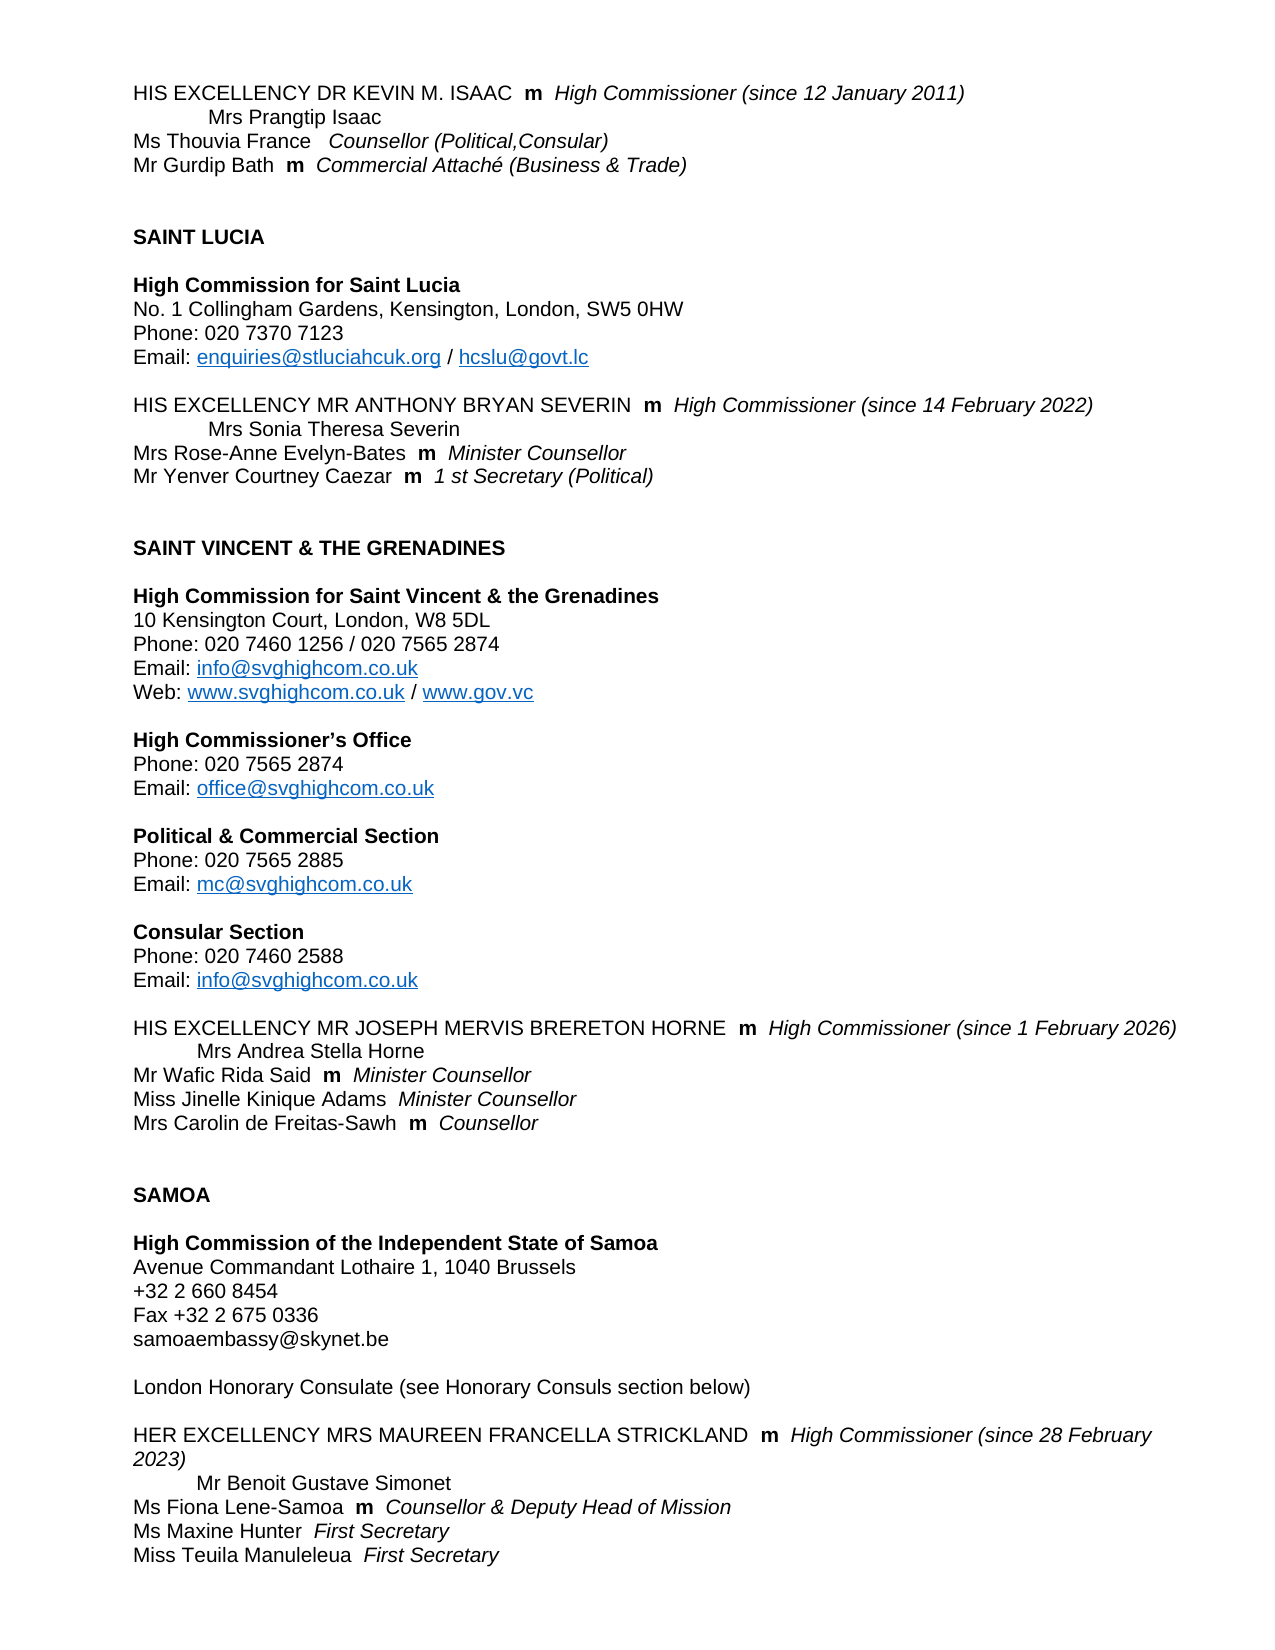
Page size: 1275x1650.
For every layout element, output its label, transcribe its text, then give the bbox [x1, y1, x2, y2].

text Phone: 020 7565 2874 [133, 752, 1181, 776]
text Mr Benoit Gustave Simonet [133, 1471, 1181, 1494]
text Email: info@svghighcom.co.uk [133, 967, 1181, 991]
text Web: www.svghighcom.co.uk / www.gov.vc [133, 680, 1181, 704]
text Email: mc@svghighcom.co.uk [133, 872, 1181, 896]
subtitle High Commission of the Independent State of Samoa [133, 1231, 1181, 1255]
text London Honorary Consulate (see Honorary Consuls section below) [133, 1375, 1181, 1399]
text HER EXCELLENCY MRS MAUREEN FRANCELLA STRICKLAND m High Commissioner (since 28 February 2023) [133, 1423, 1181, 1471]
subtitle SAINT LUCIA [133, 225, 1181, 249]
text Mrs Prangtip Isaac [133, 105, 1181, 129]
text SAINT VINCENT & THE GRENADINES [133, 536, 1181, 560]
text High Commissioner’s Office [133, 728, 1181, 752]
text Ms Maxine Hunter First Secretary [133, 1518, 1181, 1542]
text Political & Commercial Section [133, 824, 1181, 848]
text Consular Section [133, 919, 1181, 943]
text Mrs Sonia Theresa Severin [133, 416, 1181, 440]
text Ms Fiona Lene-Samoa m Counsellor & Deputy Head of Mission [133, 1494, 1181, 1518]
text Mr Yenver Courtney Caezar m 1 st Secretary (Political) [133, 464, 1181, 488]
text SAMOA [133, 1183, 1181, 1207]
text samoaembassy@skynet.be [133, 1327, 1181, 1351]
text HIS EXCELLENCY MR JOSEPH MERVIS BRERETON HORNE m High Commissioner (since 1 February 2026) [133, 1015, 1181, 1039]
text Email: enquiries@stluciahcuk.org / hcslu@govt.lc [133, 344, 1181, 368]
text Mr Gurdip Bath m Commercial Attaché (Business & Trade) [133, 153, 1181, 177]
text Email: office@svghighcom.co.uk [133, 776, 1181, 800]
text Mrs Andrea Stella Horne [133, 1039, 1181, 1063]
text Mrs Carolin de Freitas-Sawh m Counsellor [133, 1111, 1181, 1135]
text Phone: 020 7460 2588 [133, 943, 1181, 967]
text Ms Thouvia France Counsellor (Political,Consular) [133, 129, 1181, 153]
text Miss Teuila Manuleleua First Secretary [133, 1542, 1181, 1566]
text Fax +32 2 675 0336 [133, 1303, 1181, 1327]
text +32 2 660 8454 [133, 1279, 1181, 1303]
text Miss Jinelle Kinique Adams Minister Counsellor [133, 1087, 1181, 1111]
text Phone: 020 7565 2885 [133, 848, 1181, 872]
text Mrs Rose-Anne Evelyn-Bates m Minister Counsellor [133, 440, 1181, 464]
text Email: info@svghighcom.co.uk [133, 656, 1181, 680]
text Avenue Commandant Lothaire 1, 1040 Brussels [133, 1255, 1181, 1279]
text Phone: 020 7460 1256 / 020 7565 2874 [133, 632, 1181, 656]
text High Commission for Saint Vincent & the Grenadines [133, 584, 1181, 608]
text Mr Wafic Rida Said m Minister Counsellor [133, 1063, 1181, 1087]
text Phone: 020 7370 7123 [133, 321, 1181, 344]
text HIS EXCELLENCY MR ANTHONY BRYAN SEVERIN m High Commissioner (since 14 February 2022) [133, 392, 1181, 416]
text 10 Kensington Court, London, W8 5DL [133, 608, 1181, 632]
text HIS EXCELLENCY DR KEVIN M. ISAAC m High Commissioner (since 12 January 2011) [133, 81, 1181, 105]
text High Commission for Saint Lucia [133, 273, 1181, 297]
text No. 1 Collingham Gardens, Kensington, London, SW5 0HW [133, 297, 1181, 321]
